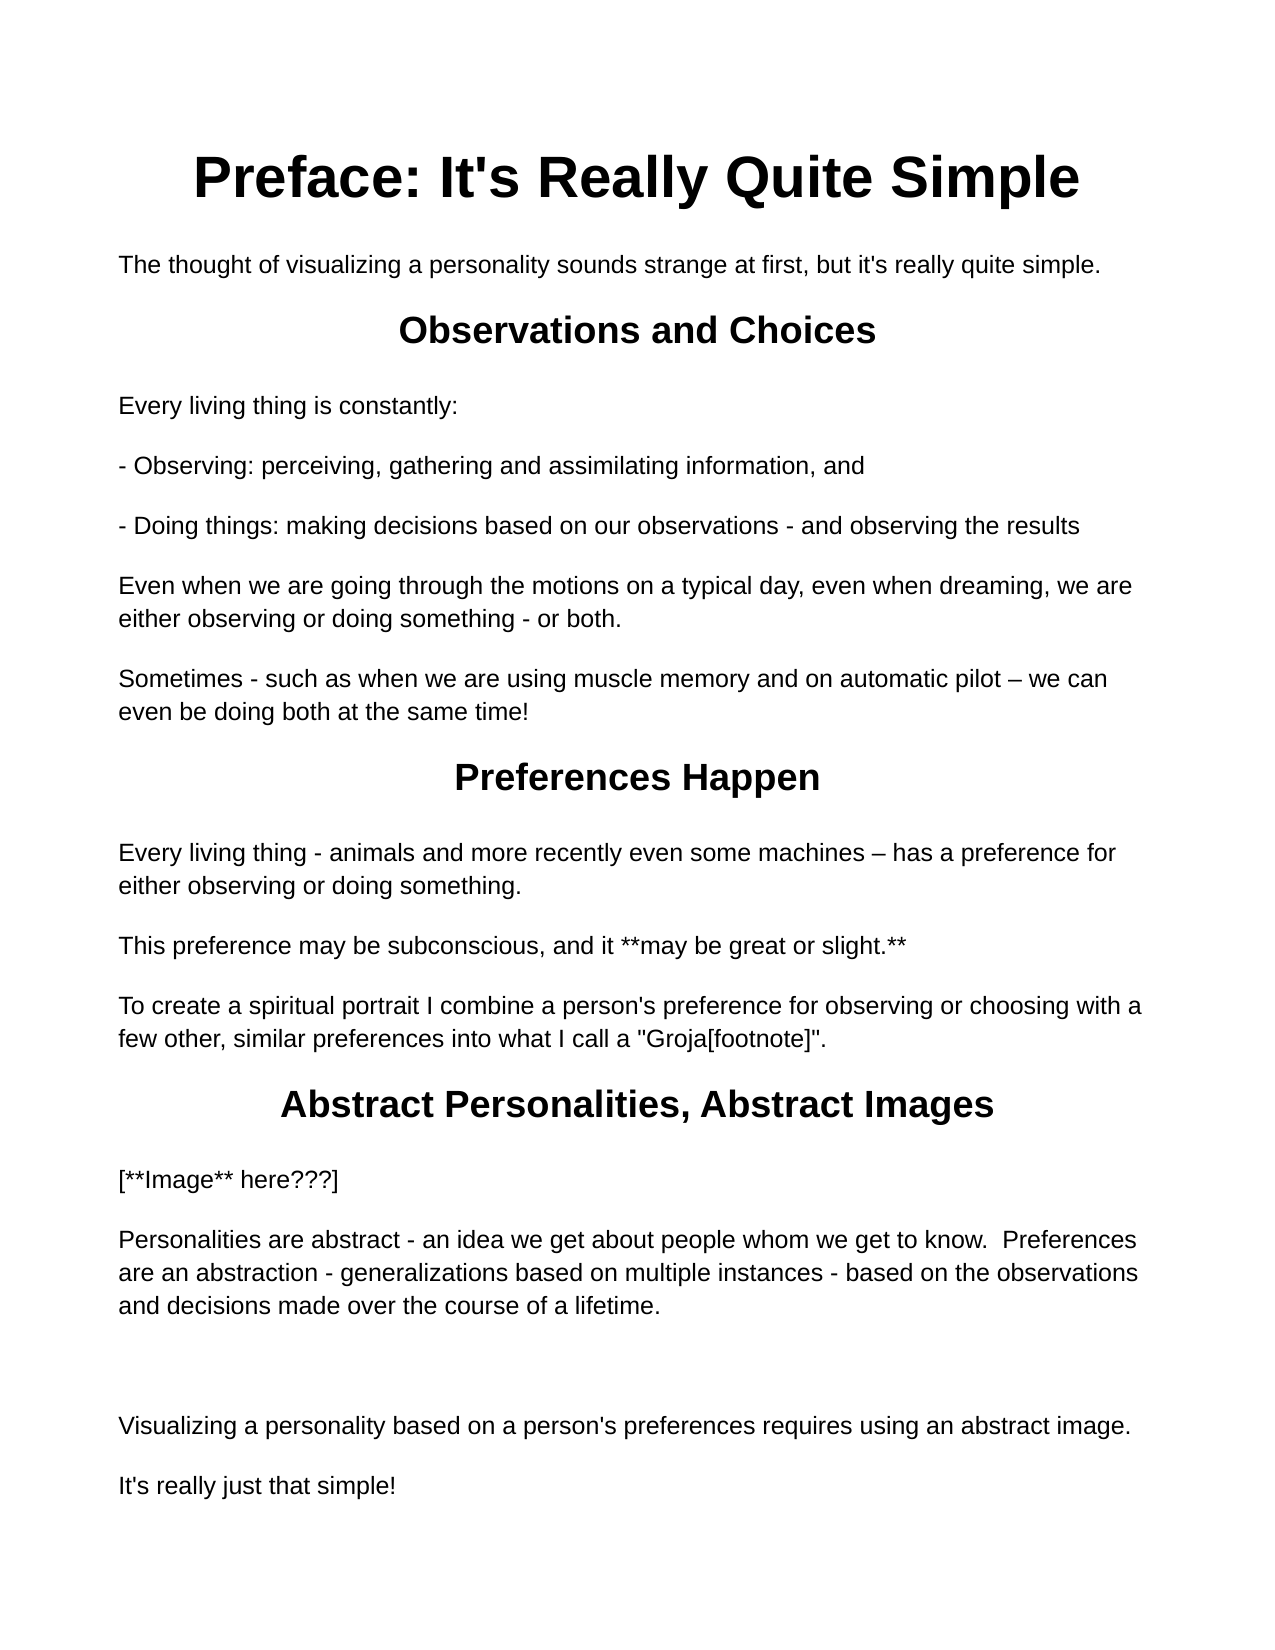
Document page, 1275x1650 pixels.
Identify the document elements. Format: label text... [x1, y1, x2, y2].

text It's really just that simple! [118, 1471, 1157, 1500]
subtitle Preferences Happen [118, 755, 1157, 798]
text Every living thing - animals and more recently even some machines – has a preference for either observing or doing something. [118, 838, 1157, 900]
text Personalities are abstract - an idea we get about people whom we get to know. Preferences are an abstraction - generalizations based on multiple instances - based on the observations and decisions made over the course of a lifetime. [118, 1225, 1157, 1320]
text - Observing: perceiving, gathering and assimilating information, and [118, 451, 1157, 479]
text This preference may be subconscious, and it **may be great or slight.** [118, 931, 1157, 960]
title Preface: It's Really Quite Simple [118, 143, 1157, 210]
text The thought of visualizing a personality sounds strange at first, but it's really quite simple. [118, 250, 1157, 278]
text Every living thing is constantly: [118, 391, 1157, 419]
subtitle Abstract Personalities, Abstract Images [118, 1082, 1157, 1126]
text Sometimes - such as when we are using muscle memory and on automatic pilot – we can even be doing both at the same time! [118, 664, 1157, 726]
text Visualizing a personality based on a person's preferences requires using an abstract image. [118, 1411, 1157, 1440]
text Even when we are going through the motions on a typical day, even when dreaming, we are either observing or doing something - or both. [118, 571, 1157, 633]
subtitle Observations and Choices [118, 308, 1157, 351]
text [**Image** here???] [118, 1165, 1157, 1194]
text - Doing things: making decisions based on our observations - and observing the results [118, 511, 1157, 539]
text To create a spiritual portrait I combine a person's preference for observing or choosing with a few other, similar preferences into what I call a "Groja[footnote]". [118, 991, 1157, 1053]
